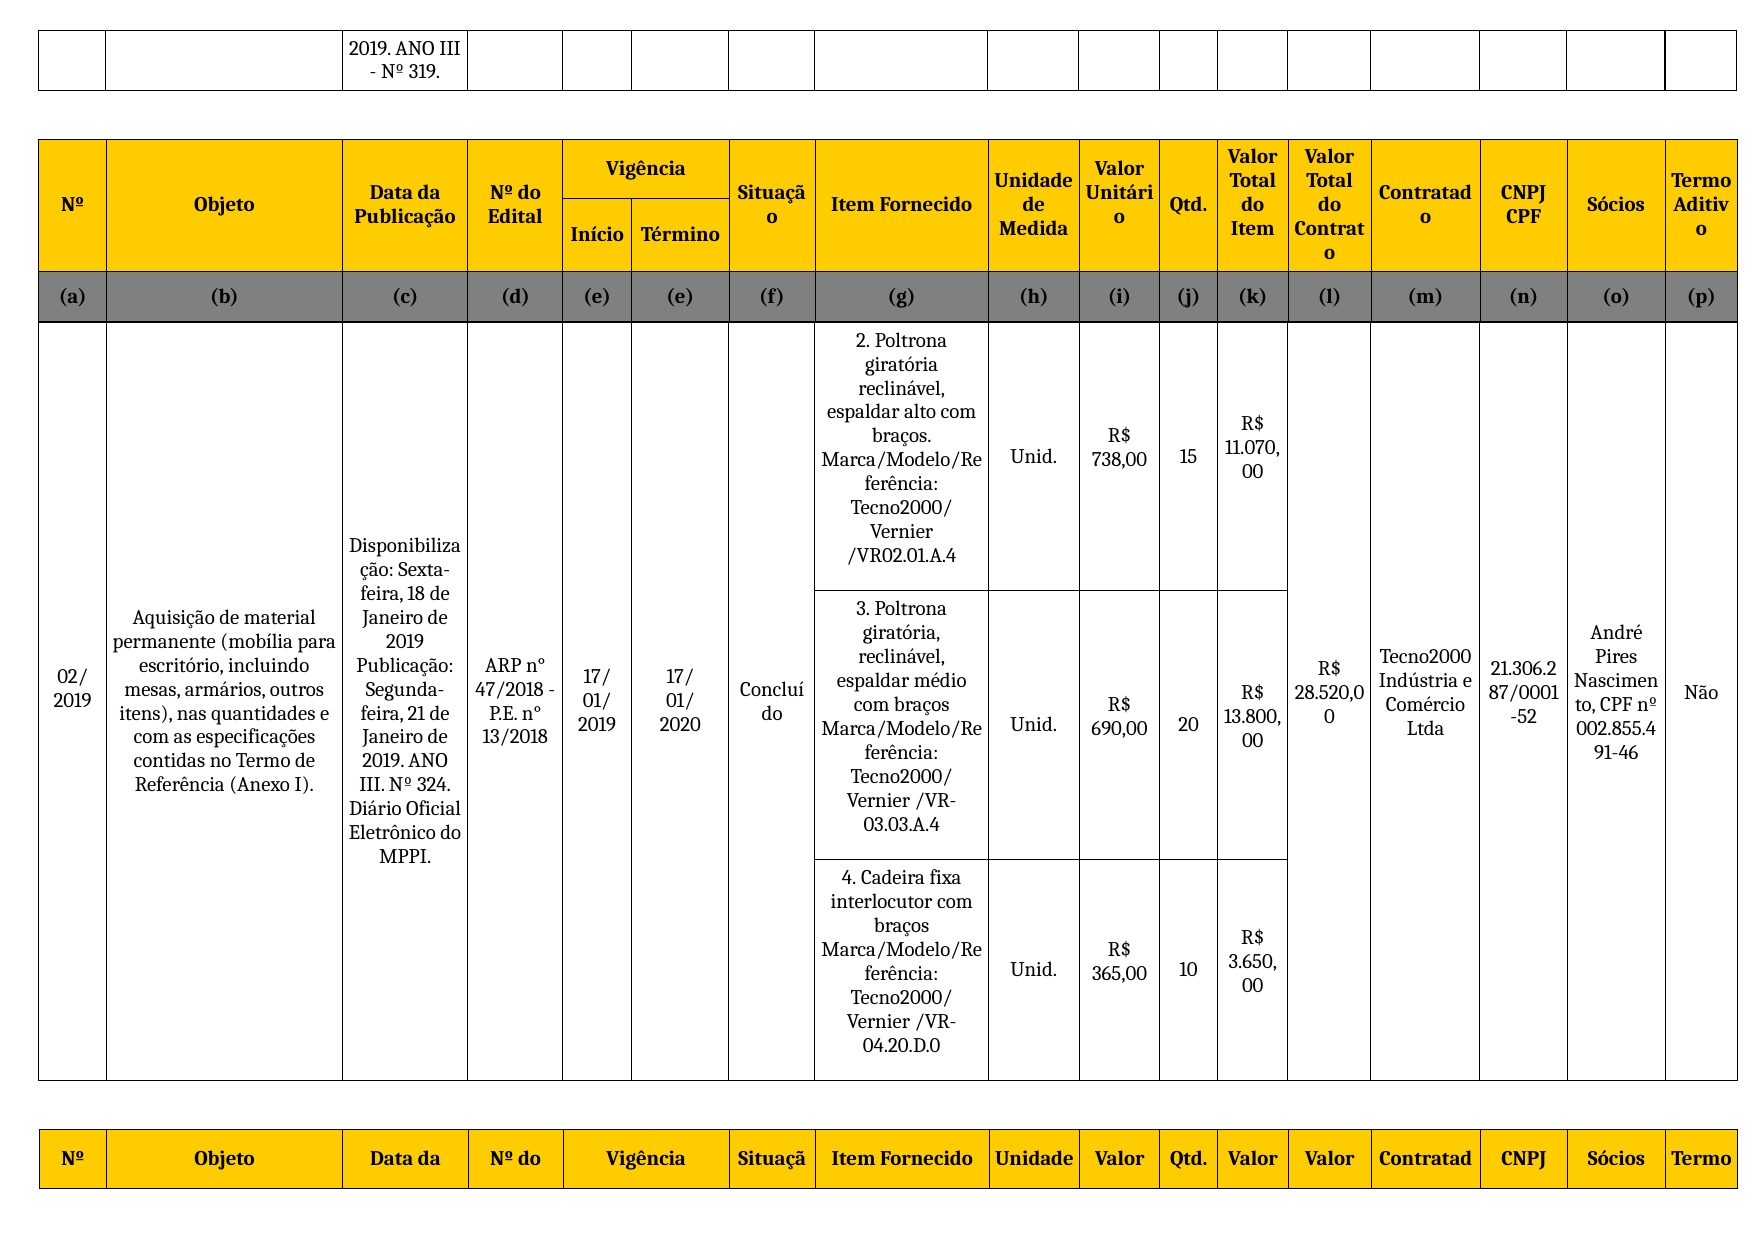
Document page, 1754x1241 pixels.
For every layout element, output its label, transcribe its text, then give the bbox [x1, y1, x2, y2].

table_cell (a) [39, 272, 106, 321]
table_header Nº [40, 1130, 106, 1188]
table_cell Unid. [989, 591, 1079, 859]
table_cell R$ 690,00 [1080, 591, 1159, 859]
table_cell (p) [1666, 272, 1737, 321]
table_cell André Pires Nascimento, CPF nº 002.855.491-46 [1568, 323, 1665, 1080]
table_header Termo [1666, 1130, 1737, 1188]
table_header Vigência [564, 1130, 729, 1188]
table_header Valor Unitário [1080, 140, 1159, 271]
table_header Valor [1289, 1130, 1371, 1188]
table_cell R$ 738,00 [1080, 323, 1159, 590]
table_header CNPJ [1481, 1130, 1567, 1188]
table_cell [1666, 31, 1736, 90]
table_header Termo Aditivo [1666, 140, 1737, 271]
table_cell (d) [468, 272, 562, 321]
table_cell (j) [1160, 272, 1217, 321]
table_cell 20 [1160, 591, 1217, 859]
table_cell 17/ 01/ 2020 [632, 323, 728, 1080]
table_cell [468, 31, 562, 90]
table_header Sócios [1568, 140, 1665, 271]
table_header Nº [39, 140, 106, 271]
table_cell [106, 31, 342, 90]
table_cell Tecno2000 Indústria e Comércio Ltda [1371, 323, 1479, 1080]
table_cell (l) [1289, 272, 1371, 321]
table_cell R$ 11.070,00 [1218, 323, 1287, 590]
table_cell Disponibilização: Sexta-feira, 18 de Janeiro de 2019 Publicação: Segunda-feira, 21 de Janeiro de 2019. ANO III. Nº 324. Diário Oficial Eletrônico do MPPI. [343, 323, 467, 1080]
table_cell R$ 365,00 [1080, 860, 1159, 1080]
table_cell 3. Poltrona giratória, reclinável, espaldar médio com braços Marca/Modelo/Referência: Tecno2000/ Vernier /VR-03.03.A.4 [815, 591, 988, 859]
table_cell - [1079, 31, 1159, 90]
table_cell 10 [1160, 860, 1217, 1080]
table_cell [1288, 31, 1370, 90]
table_cell (o) [1568, 272, 1665, 321]
table_cell (b) [107, 272, 342, 321]
table_cell [1371, 31, 1479, 90]
table_header Qtd. [1160, 140, 1217, 271]
table_cell (h) [989, 272, 1079, 321]
table_header Valor [1218, 1130, 1288, 1188]
table_cell - [988, 31, 1078, 90]
table_cell R$ 13.800,00 [1218, 591, 1287, 859]
table_header Item Fornecido [816, 140, 988, 271]
table_header Unidade de Medida [989, 140, 1079, 271]
table_cell [1567, 31, 1664, 90]
table_cell [632, 31, 728, 90]
table_header Sócios [1568, 1130, 1665, 1188]
table_cell ARP n° 47/2018 - P.E. n° 13/2018 [468, 323, 562, 1080]
table_cell Aquisição de material permanente (mobília para escritório, incluindo mesas, armários, outros itens), nas quantidades e com as especificações contidas no Termo de Referência (Anexo I). [107, 323, 342, 1080]
table_header CNPJ CPF [1481, 140, 1567, 271]
table_cell R$ 3.650,00 [1218, 860, 1287, 1080]
table_cell Unid. [989, 860, 1079, 1080]
table_cell 2. Poltrona giratória reclinável, espaldar alto com braços. Marca/Modelo/Referência: Tecno2000/ Vernier /VR02.01.A.4 [815, 323, 988, 590]
table_header Data da [343, 1130, 468, 1188]
table_cell - [1218, 31, 1287, 90]
table_cell [39, 31, 105, 90]
table_header Vigência [563, 140, 729, 198]
table_header Objeto [107, 1130, 342, 1188]
table_cell 02/ 2019 [39, 323, 106, 1080]
table_cell Unid. [989, 323, 1079, 590]
table_cell [563, 31, 631, 90]
table_header Valor Total do Item [1218, 140, 1288, 271]
table_cell (e) [563, 272, 631, 321]
table_cell R$ 28.520,00 [1288, 323, 1370, 1080]
table_cell (i) [1080, 272, 1159, 321]
table_header Contratad [1372, 1130, 1480, 1188]
table_cell 21.306.287/0001-52 [1480, 323, 1567, 1080]
table_cell 15 [1160, 323, 1217, 590]
table_cell Término [632, 199, 729, 271]
table_header Situação [730, 140, 815, 271]
table_cell (f) [730, 272, 815, 321]
table_header Qtd. [1160, 1130, 1217, 1188]
table_cell 17/ 01/ 2019 [563, 323, 631, 1080]
table_cell 4. Cadeira fixa interlocutor com braços Marca/Modelo/Referência: Tecno2000/ Vernier /VR-04.20.D.0 [815, 860, 988, 1080]
table_header Valor Total do Contrato [1289, 140, 1371, 271]
table_cell (m) [1372, 272, 1480, 321]
table_header Item Fornecido [816, 1130, 989, 1188]
table_cell Concluído [729, 323, 814, 1080]
table_header Nº do [469, 1130, 563, 1188]
table_header Valor [1080, 1130, 1159, 1188]
table_cell (e) [632, 272, 729, 321]
table_cell 2019. ANO III - Nº 319. [343, 31, 467, 90]
table_cell [729, 31, 814, 90]
table_header Objeto [107, 140, 342, 271]
table_cell [815, 31, 987, 90]
table_header Data da Publicação [343, 140, 467, 271]
table_cell - [1160, 31, 1217, 90]
table_cell (g) [816, 272, 988, 321]
table_cell (k) [1218, 272, 1288, 321]
table_cell Início [563, 199, 631, 271]
table_header Unidade [990, 1130, 1079, 1188]
table_header Contratado [1372, 140, 1480, 271]
table_cell (n) [1481, 272, 1567, 321]
table_header Nº do Edital [468, 140, 562, 271]
table_header Situaçã [730, 1130, 815, 1188]
table_cell Não [1666, 323, 1737, 1080]
table_cell (c) [343, 272, 467, 321]
table_cell [1480, 31, 1566, 90]
